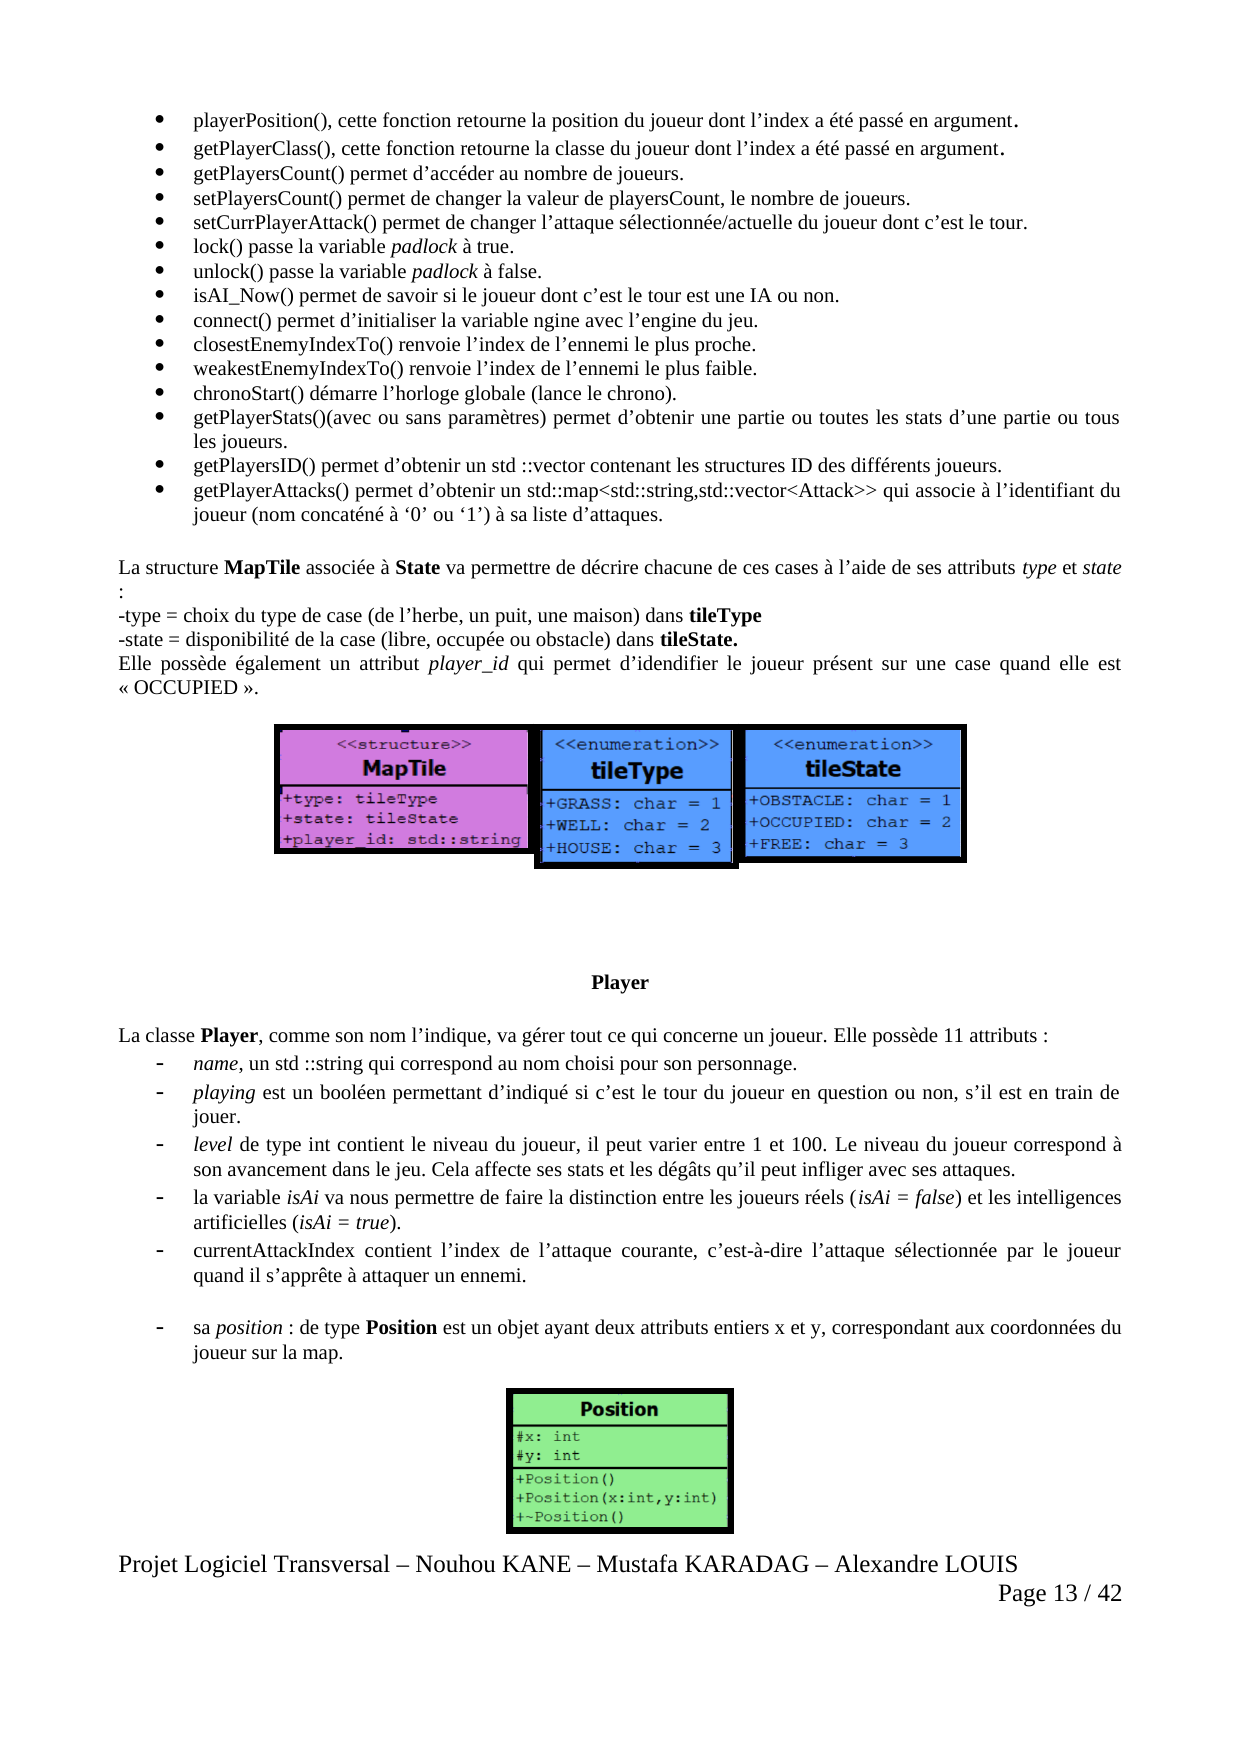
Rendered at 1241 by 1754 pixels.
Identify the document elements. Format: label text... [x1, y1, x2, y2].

list name, un std ::string qui correspond au nom choisi pour son personnage. [156, 1047, 1122, 1076]
list chronoStart() démarre l’horloge globale (lance le chrono). [156, 381, 1122, 405]
list getPlayersID() permet d’obtenir un std ::vector contenant les structures ID des différents joueurs. [156, 453, 1122, 478]
list sa position : de type Position est un objet ayant deux attributs entiers x et y, correspondant aux coordonnées du joueur sur la map. [156, 1311, 1122, 1364]
text La classe Player, comme son nom l’indique, va gérer tout ce qui concerne un joueur. Elle possède 11 attributs : [118, 1023, 1122, 1047]
list setPlayersCount() permet de changer la valeur de playersCount, le nombre de joueurs. [156, 186, 1122, 210]
text -type = choix du type de case (de l’herbe, un puit, une maison) dans tileType [118, 603, 1122, 627]
text Elle possède également un attribut player_id qui permet d’idendifier le joueur présent sur une case quand elle est « OCCUPIED ». [118, 651, 1122, 699]
list getPlayerAttacks() permet d’obtenir un std::map<std::string,std::vector<Attack>> qui associe à l’identifiant du joueur (nom concaténé à ‘0’ ou ‘1’) à sa liste d’attaques. [156, 478, 1122, 526]
list isAI_Now() permet de savoir si le joueur dont c’est le tour est une IA ou non. [156, 283, 1122, 307]
text -state = disponibilité de la case (libre, occupée ou obstacle) dans tileState. [118, 627, 1122, 651]
list setCurrPlayerAttack() permet de changer l’attaque sélectionnée/actuelle du joueur dont c’est le tour. [156, 210, 1122, 234]
list la variable isAi va nous permettre de faire la distinction entre les joueurs réels (isAi = false) et les intelligences artificielles (isAi = true). [156, 1181, 1122, 1234]
list closestEnemyIndexTo() renvoie l’index de l’ennemi le plus proche. [156, 332, 1122, 356]
list getPlayerStats()(avec ou sans paramètres) permet d’obtenir une partie ou toutes les stats d’une partie ou tous les joueurs. [156, 405, 1122, 453]
list connect() permet d’initialiser la variable ngine avec l’engine du jeu. [156, 307, 1122, 332]
list playerPosition(), cette fonction retourne la position du joueur dont l’index a été passé en argument. [156, 104, 1122, 132]
text Player [118, 970, 1122, 994]
list unlock() passe la variable padlock à false. [156, 259, 1122, 283]
list lock() passe la variable padlock à true. [156, 234, 1122, 259]
list getPlayersCount() permet d’accéder au nombre de joueurs. [156, 161, 1122, 186]
list getPlayerClass(), cette fonction retourne la classe du joueur dont l’index a été passé en argument. [156, 132, 1122, 161]
text La structure MapTile associée à State va permettre de décrire chacune de ces cases à l’aide de ses attributs type et state : [118, 555, 1122, 603]
list weakestEnemyIndexTo() renvoie l’index de l’ennemi le plus faible. [156, 356, 1122, 381]
list playing est un booléen permettant d’indiqué si c’est le tour du joueur en question ou non, s’il est en train de jouer. [156, 1076, 1122, 1128]
list level de type int contient le niveau du joueur, il peut varier entre 1 et 100. Le niveau du joueur correspond à son avancement dans le jeu. Cela affecte ses stats et les dégâts qu’il peut infliger avec ses attaques. [156, 1128, 1122, 1181]
list currentAttackIndex contient l’index de l’attaque courante, c’est-à-dire l’attaque sélectionnée par le joueur quand il s’apprête à attaquer un ennemi. [156, 1234, 1122, 1287]
